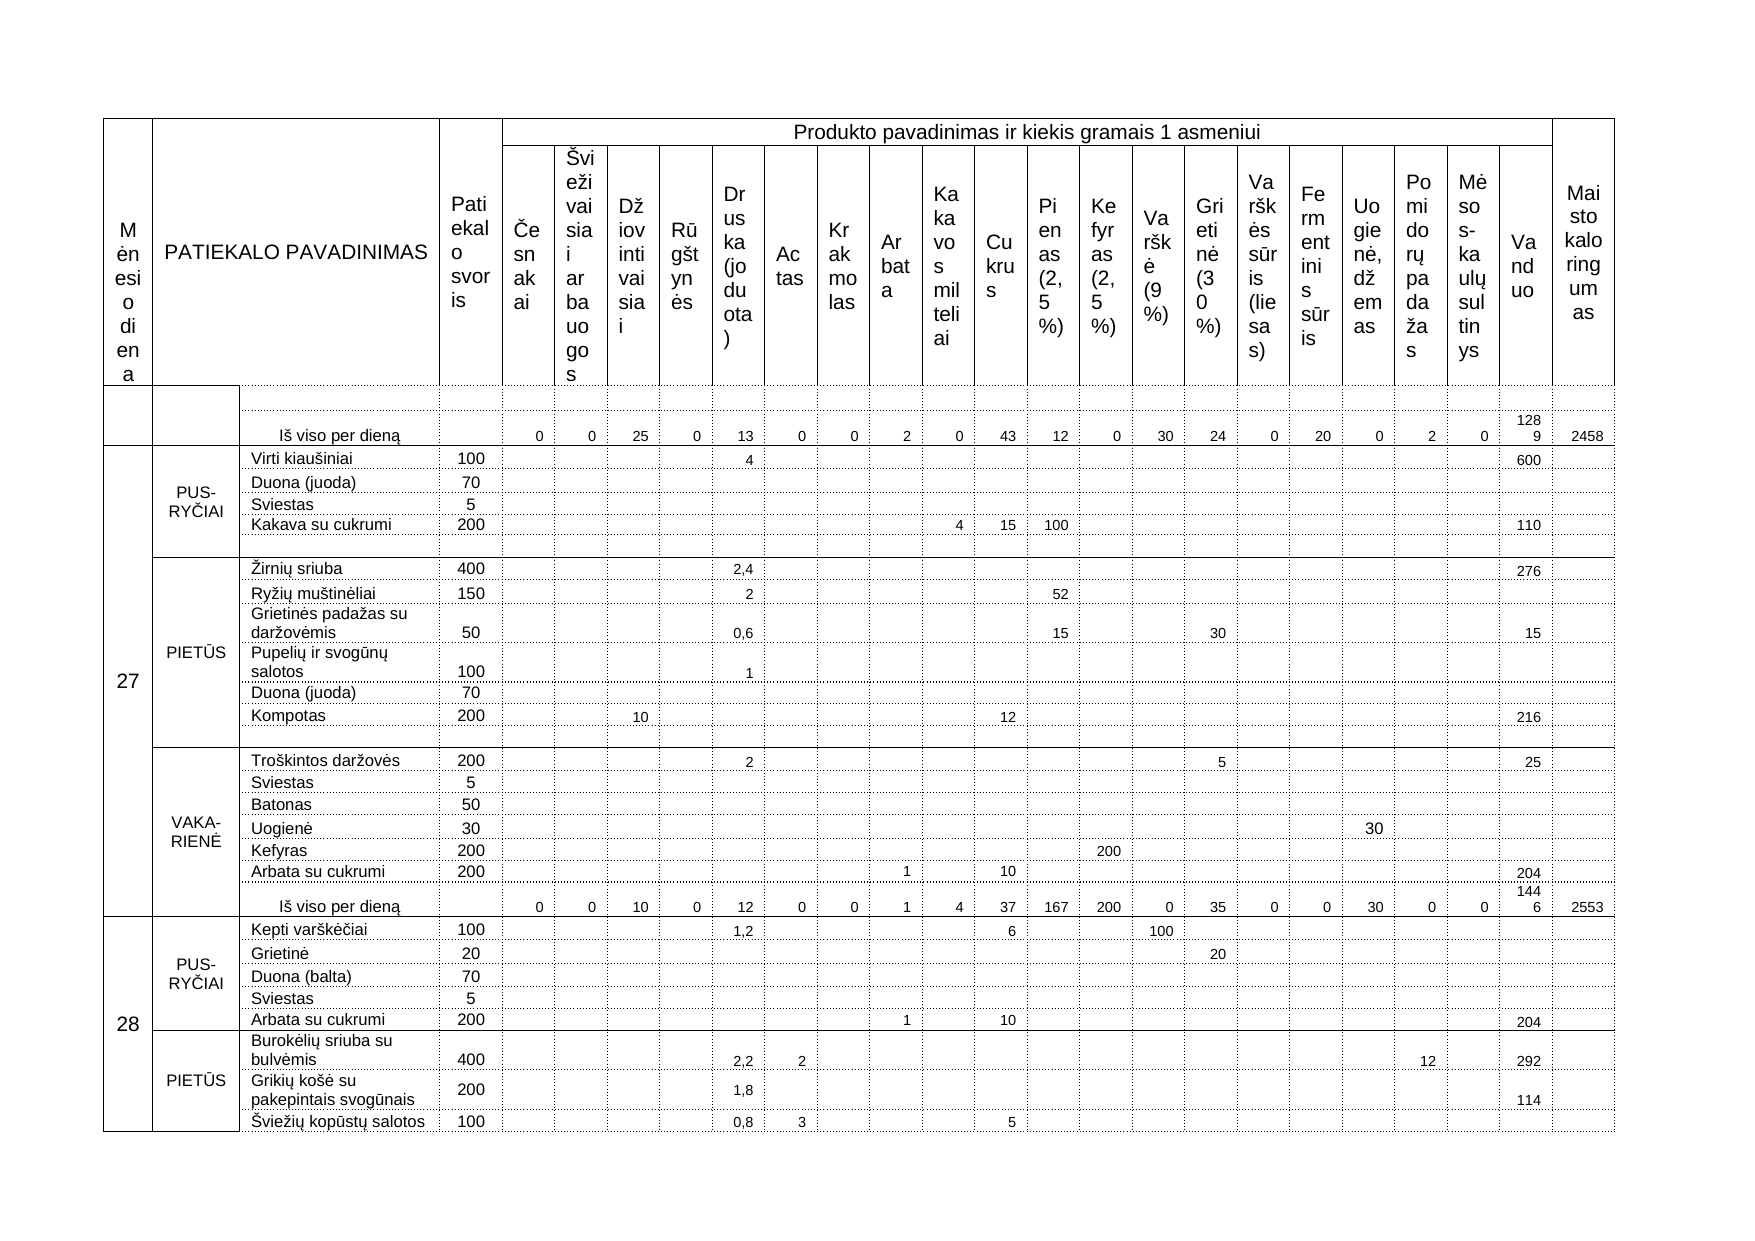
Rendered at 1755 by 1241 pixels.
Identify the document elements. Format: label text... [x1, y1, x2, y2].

table_cell Švieži vaisiai arba uogos [555, 146, 607, 385]
table_cell Pienas (2,5 %) [1028, 146, 1079, 385]
table_cell Džiovinti vaisiai [608, 146, 659, 385]
table_header Maisto kaloringumas [1553, 119, 1614, 385]
table_cell Fermentinis sūris [1290, 146, 1342, 385]
table_cell Varškės sūris (liesas) [1238, 146, 1289, 385]
table_cell Cukrus [975, 146, 1027, 385]
table_cell Kefyras (2,5 %) [1080, 146, 1132, 385]
table_header Mėnesio diena [104, 119, 152, 385]
table_cell Arbata [870, 146, 922, 385]
table_cell Uogienė, džemas [1343, 146, 1394, 385]
table_cell Druska (joduota) [713, 146, 764, 385]
table_cell Česnakai [503, 146, 554, 385]
table_cell Actas [765, 146, 817, 385]
table_cell Vanduo [1500, 146, 1552, 385]
table_cell Rūgštynės [660, 146, 712, 385]
table_header Patiekalo svoris [440, 119, 502, 385]
table_cell Kakavos milteliai [923, 146, 974, 385]
table_cell Grietinė (30 %) [1185, 146, 1237, 385]
table_cell Pomidorų padažas [1395, 146, 1447, 385]
table_cell Krakmolas [818, 146, 869, 385]
table_cell Varškė (9 %) [1133, 146, 1184, 385]
table_header Produkto pavadinimas ir kiekis gramais 1 asmeniui [503, 119, 1552, 145]
table_cell Mėsos-kaulų sultinys [1448, 146, 1499, 385]
table_header PATIEKALO PAVADINIMAS [153, 119, 439, 385]
